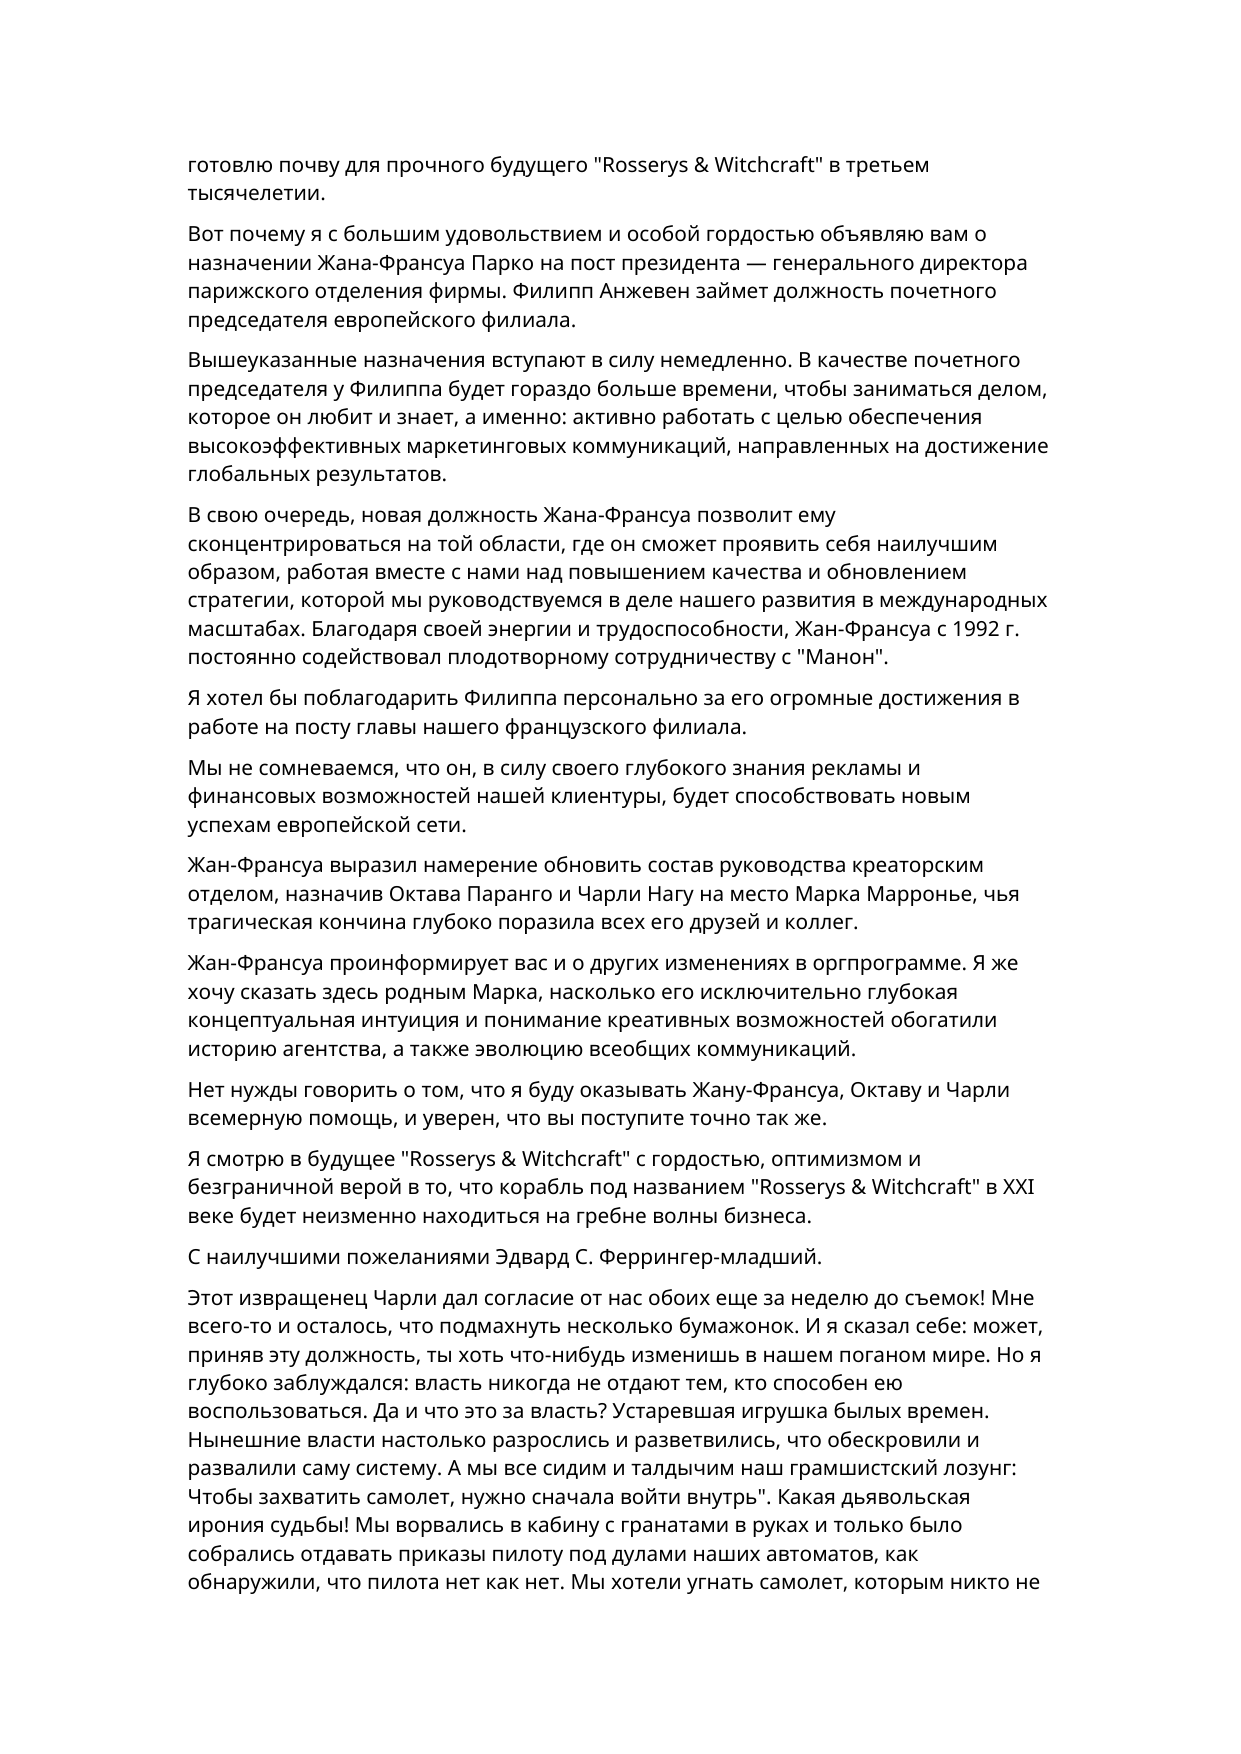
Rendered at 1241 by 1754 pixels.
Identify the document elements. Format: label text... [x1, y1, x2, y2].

text Я смотрю в будущее "Rosserys & Witchcraft" с гордостью, оптимизмом и безграничной верой в то, что корабль под названием "Rosserys & Witchcraft" в XXI веке будет неизменно находиться на гребне волны бизнеса. [187, 1144, 1053, 1229]
text Мы не сомневаемся, что он, в силу своего глубокого знания рекламы и финансовых возможностей нашей клиентуры, будет способствовать новым успехам европейской сети. [187, 753, 1053, 838]
text Вот почему я с большим удовольствием и особой гордостью объявляю вам о назначении Жана-Франсуа Парко на пост президента — генерального директора парижского отделения фирмы. Филипп Анжевен займет должность почетного председателя европейского филиала. [187, 219, 1053, 333]
text готовлю почву для прочного будущего "Rosserys & Witchcraft" в третьем тысячелетии. [187, 150, 1053, 207]
text С наилучшими пожеланиями Эдвард С. Феррингер-младший. [187, 1242, 1053, 1270]
text Жан-Франсуа выразил намерение обновить состав руководства креаторским отделом, назначив Октава Паранго и Чарли Нагу на место Марка Марронье, чья трагическая кончина глубоко поразила всех его друзей и коллег. [187, 851, 1053, 936]
text В свою очередь, новая должность Жана-Франсуа позволит ему сконцентрироваться на той области, где он сможет проявить себя наилучшим образом, работая вместе с нами над повышением качества и обновлением стратегии, которой мы руководствуемся в деле нашего развития в международных масштабах. Благодаря своей энергии и трудоспособности, Жан-Франсуа с 1992 г. постоянно содействовал плодотворному сотрудничеству с "Манон". [187, 500, 1053, 671]
text Вышеуказанные назначения вступают в силу немедленно. В качестве почетного председателя у Филиппа будет гораздо больше времени, чтобы заниматься делом, которое он любит и знает, а именно: активно работать с целью обеспечения высокоэффективных маркетинговых коммуникаций, направленных на достижение глобальных результатов. [187, 346, 1053, 488]
text Нет нужды говорить о том, что я буду оказывать Жану-Франсуа, Октаву и Чарли всемерную помощь, и уверен, что вы поступите точно так же. [187, 1075, 1053, 1132]
text Я хотел бы поблагодарить Филиппа персонально за его огромные достижения в работе на посту главы нашего французского филиала. [187, 683, 1053, 740]
text Этот извращенец Чарли дал согласие от нас обоих еще за неделю до съемок! Мне всего-то и осталось, что подмахнуть несколько бумажонок. И я сказал себе: может, приняв эту должность, ты хоть что-нибудь изменишь в нашем поганом мире. Но я глубоко заблуждался: власть никогда не отдают тем, кто способен ею воспользоваться. Да и что это за власть? Устаревшая игрушка былых времен. Нынешние власти настолько разрослись и разветвились, что обескровили и развалили саму систему. А мы все сидим и талдычим наш грамшистский лозунг: Чтобы захватить самолет, нужно сначала войти внутрь". Какая дьявольская ирония судьбы! Мы ворвались в кабину с гранатами в руках и только было собрались отдавать приказы пилоту под дулами наших автоматов, как обнаружили, что пилота нет как нет. Мы хотели угнать самолет, которым никто не [187, 1283, 1053, 1596]
text Жан-Франсуа проинформирует вас и о других изменениях в оргпрограмме. Я же хочу сказать здесь родным Марка, насколько его исключительно глубокая концептуальная интуиция и понимание креативных возможностей обогатили историю агентства, а также эволюцию всеобщих коммуникаций. [187, 948, 1053, 1062]
